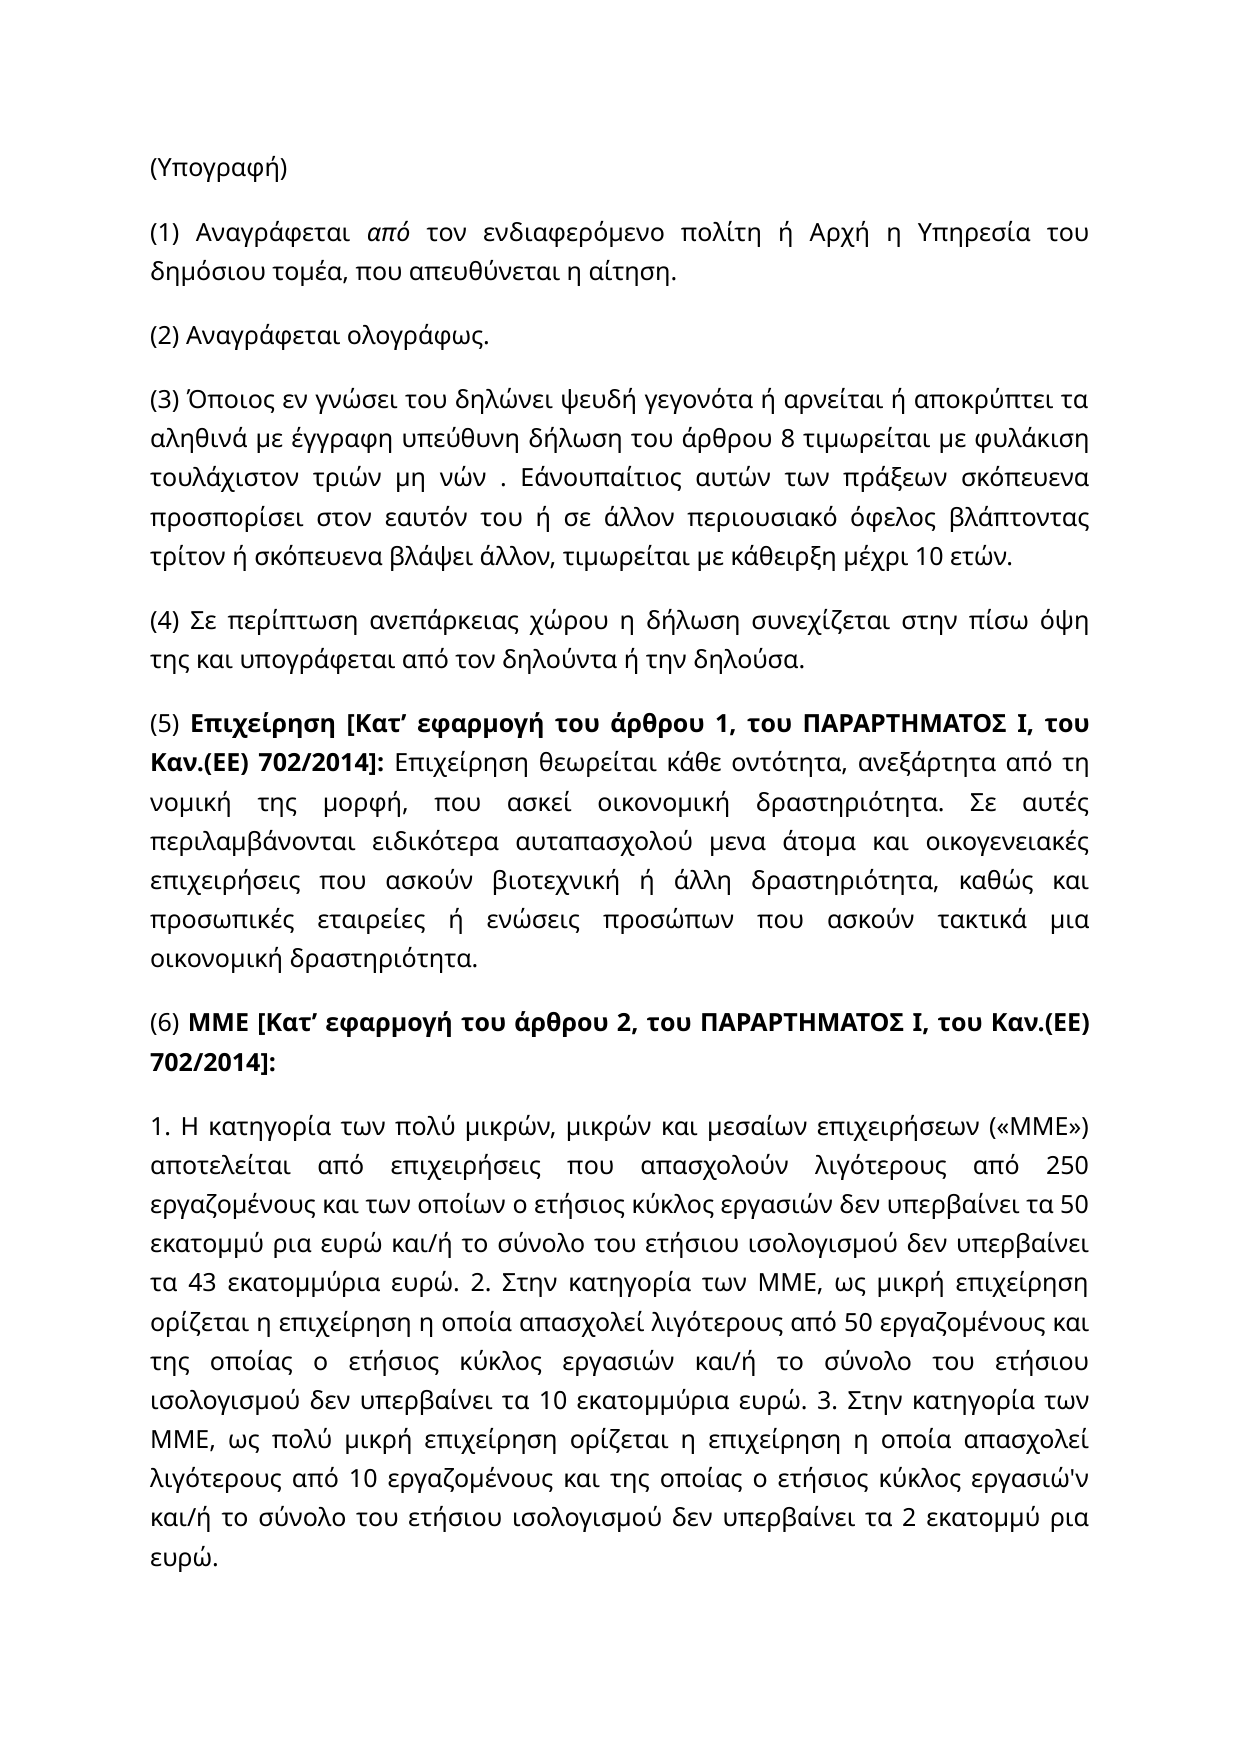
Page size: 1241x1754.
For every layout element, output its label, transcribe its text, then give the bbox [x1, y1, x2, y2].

text (6) ΜΜΕ [Κατ’ εφαρμογή του άρθρου 2, του ΠΑΡΑΡΤΗΜΑΤΟΣ Ι, του Καν.(ΕΕ) 702/2014]: [150, 1005, 1090, 1078]
text (1) Αναγράφεται από τον ενδιαφερόμενο πολίτη ή Αρχή η Υπηρεσία του δημόσιου τομέα, που απευθύνεται η αίτηση. [150, 214, 1090, 287]
text (5) Επιχείρηση [Κατ’ εφαρμογή του άρθρου 1, του ΠΑΡΑΡΤΗΜΑΤΟΣ Ι, του Καν.(ΕΕ) 702/2014]: Επιχείρηση θεωρείται κάθε οντότητα, ανεξάρτητα από τη νομική της μορφή, που ασκεί οικονομική δραστηριότητα. Σε αυτές περιλαμβάνονται ειδικότερα αυταπασχολού μενα άτομα και οικογενειακές επιχειρήσεις που ασκούν βιοτεχνική ή άλλη δραστηριότητα, καθώς και προσωπικές εταιρείες ή ενώσεις προσώπων που ασκούν τακτικά μια οικονομική δραστηριότητα. [150, 706, 1090, 975]
text (4) Σε περίπτωση ανεπάρκειας χώρου η δήλωση συνεχίζεται στην πίσω όψη της και υπογράφεται από τον δηλούντα ή την δηλούσα. [150, 602, 1090, 676]
text (3) Όποιος εν γνώσει του δηλώνει ψευδή γεγονότα ή αρνείται ή αποκρύπτει τα αληθινά με έγγραφη υπεύθυνη δήλωση του άρθρου 8 τιμωρείται με φυλάκιση τουλάχιστον τριών μη νών . Εάνουπαίτιος αυτών των πράξεων σκόπευενα προσπορίσει στον εαυτόν του ή σε άλλον περιουσιακό όφελος βλάπτοντας τρίτον ή σκόπευενα βλάψει άλλον, τιμωρείται με κάθειρξη μέχρι 10 ετών. [150, 382, 1090, 572]
text (Υπογραφή) [150, 150, 1090, 184]
text 1. Η κατηγορία των πολύ μικρών, μικρών και μεσαίων επιχειρήσεων («ΜΜΕ») αποτελείται από επιχειρήσεις που απασχολούν λιγότερους από 250 εργαζομένους και των οποίων ο ετήσιος κύκλος εργασιών δεν υπερβαίνει τα 50 εκατομμύ ρια ευρώ και/ή το σύνολο του ετήσιου ισολογισμού δεν υπερβαίνει τα 43 εκατομμύρια ευρώ. 2. Στην κατηγορία των ΜΜΕ, ως μικρή επιχείρηση ορίζεται η επιχείρηση η οποία απασχολεί λιγότερους από 50 εργαζομένους και της οποίας ο ετήσιος κύκλος εργασιών και/ή το σύνολο του ετήσιου ισολογισμού δεν υπερβαίνει τα 10 εκατομμύρια ευρώ. 3. Στην κατηγορία των ΜΜΕ, ως πολύ μικρή επιχείρηση ορίζεται η επιχείρηση η οποία απασχολεί λιγότερους από 10 εργαζομένους και της οποίας ο ετήσιος κύκλος εργασιώ'ν και/ή το σύνολο του ετήσιου ισολογισμού δεν υπερβαίνει τα 2 εκατομμύ ρια ευρώ. [150, 1108, 1090, 1573]
text (2) Αναγράφεται ολογράφως. [150, 317, 1090, 352]
